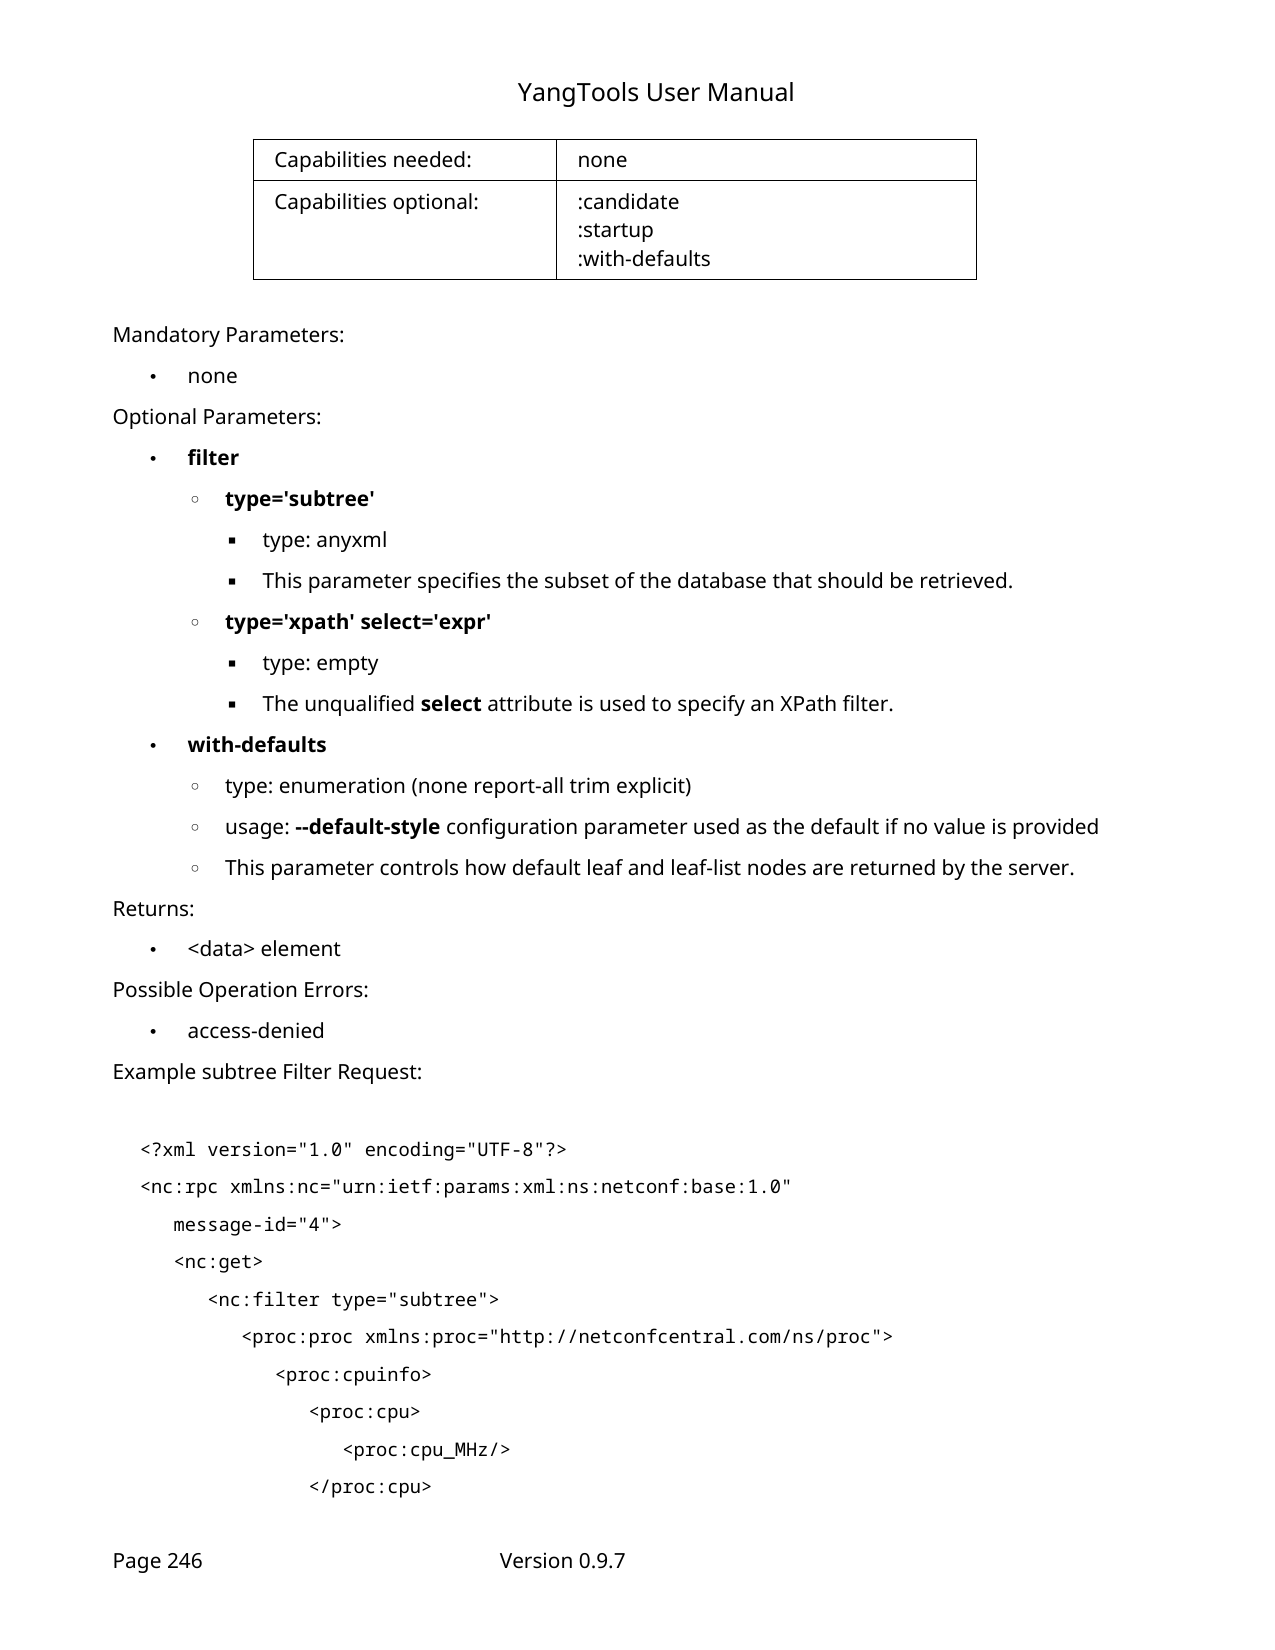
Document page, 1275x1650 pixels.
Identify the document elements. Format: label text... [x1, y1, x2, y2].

list This parameter controls how default leaf and leaf-list nodes are returned by the server. [187, 853, 1200, 881]
table_cell none [557, 140, 976, 180]
text Returns: [112, 894, 1200, 922]
text message-id="4"> [139, 1211, 1200, 1236]
list usage: --default-style configuration parameter used as the default if no value is provided [187, 812, 1200, 840]
list type: anyxml [225, 525, 1200, 554]
text <proc:cpuinfo> [139, 1361, 1200, 1386]
text Possible Operation Errors: [112, 976, 1200, 1004]
list access-denied [150, 1016, 1200, 1045]
table_cell Capabilities needed: [254, 140, 556, 180]
list type: empty [225, 648, 1200, 676]
list none [150, 361, 1200, 390]
text <nc:rpc xmlns:nc="urn:ietf:params:xml:ns:netconf:base:1.0" [139, 1173, 1200, 1199]
text Example subtree Filter Request: [112, 1057, 1200, 1086]
list <data> element [150, 934, 1200, 963]
list The unqualified select attribute is used to specify an XPath filter. [225, 689, 1200, 717]
text <nc:filter type="subtree"> [139, 1286, 1200, 1311]
text </proc:cpu> [139, 1473, 1200, 1499]
text <proc:cpu> [139, 1398, 1200, 1424]
list type='subtree' [187, 484, 1200, 513]
text <proc:proc xmlns:proc="http://netconfcentral.com/ns/proc"> [139, 1323, 1200, 1349]
list type='xpath' select='expr' [187, 607, 1200, 636]
text <nc:get> [139, 1248, 1200, 1274]
text <?xml version="1.0" encoding="UTF-8"?> [139, 1136, 1200, 1161]
table_cell :candidate :startup :with-defaults [557, 181, 976, 278]
list filter [150, 443, 1200, 472]
text <proc:cpu_MHz/> [139, 1436, 1200, 1461]
text Mandatory Parameters: [112, 321, 1200, 349]
list with-defaults [150, 730, 1200, 758]
table_cell Capabilities optional: [254, 181, 556, 278]
list This parameter specifies the subset of the database that should be retrieved. [225, 566, 1200, 594]
list type: enumeration (none report-all trim explicit) [187, 771, 1200, 799]
text Optional Parameters: [112, 402, 1200, 431]
